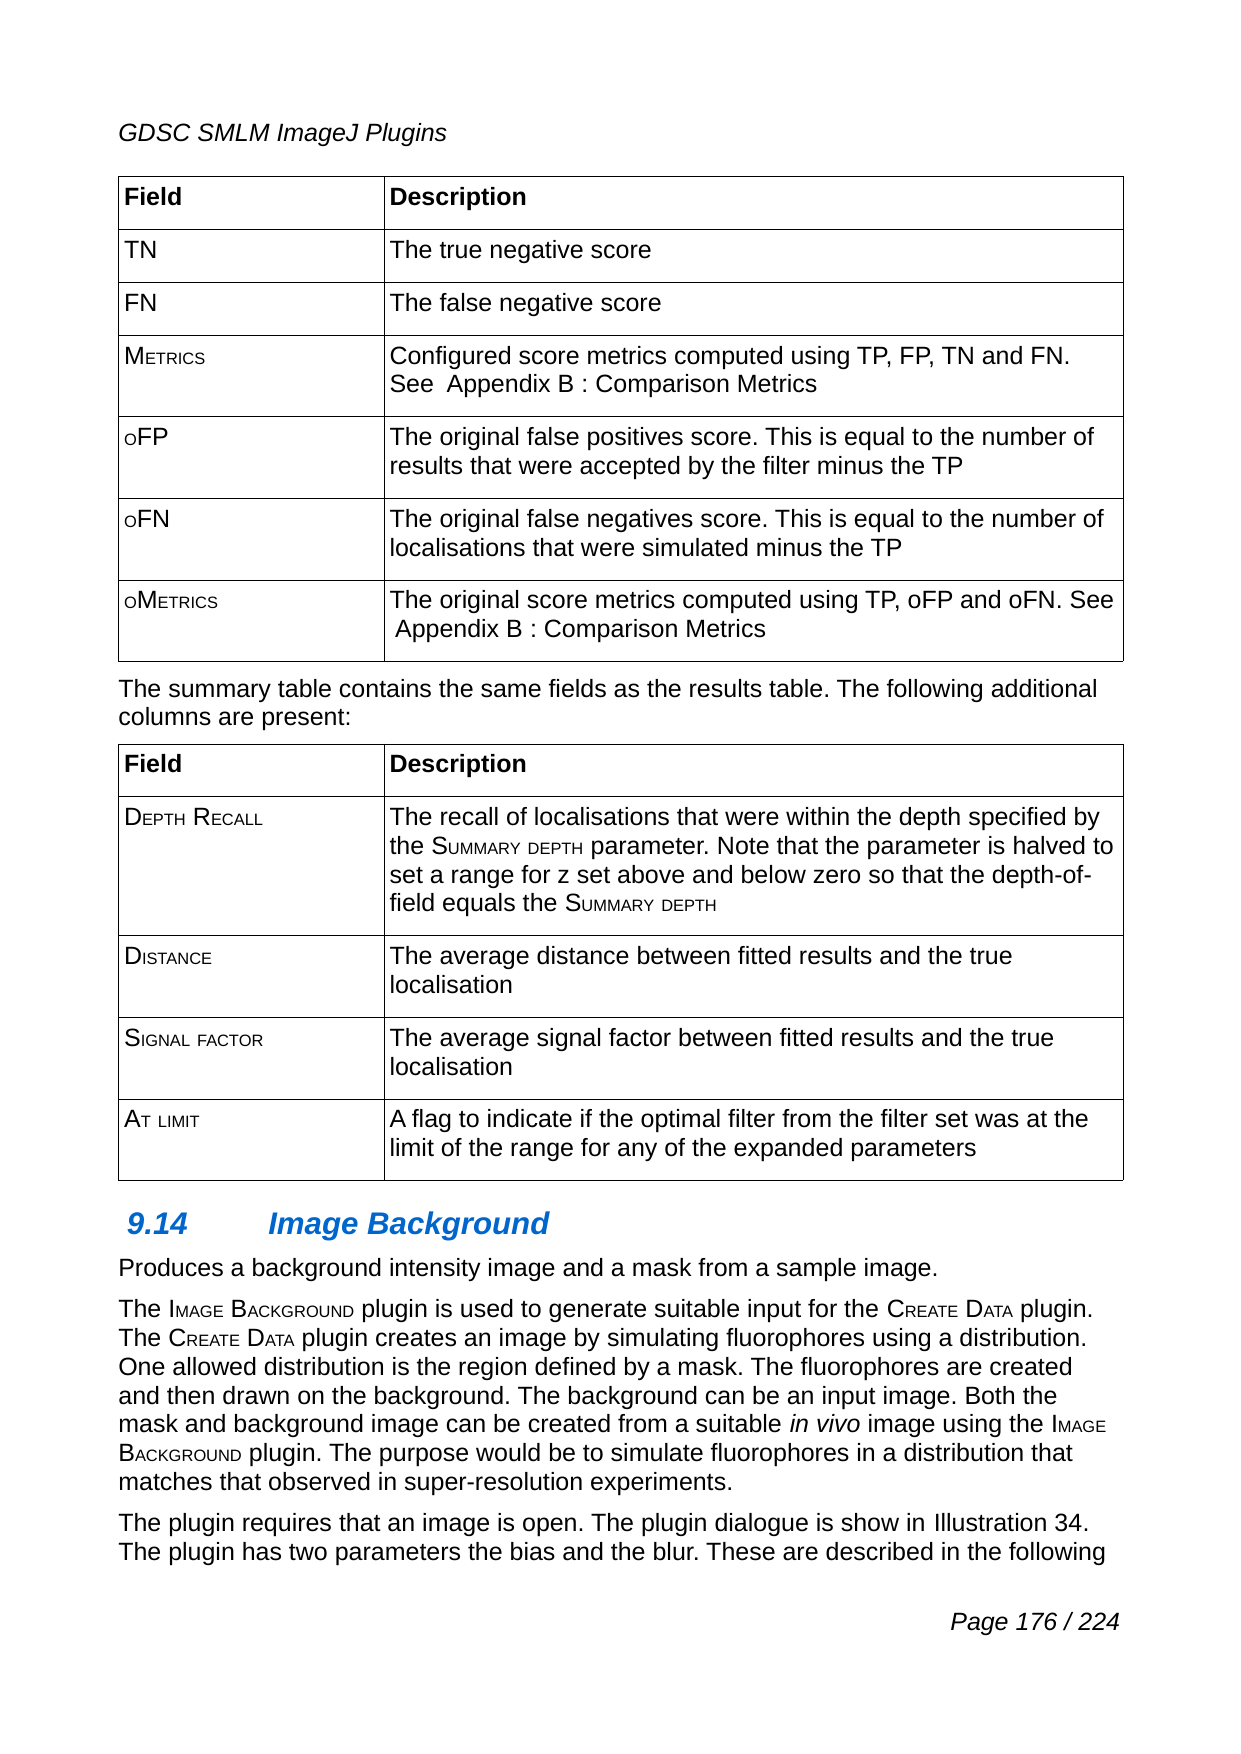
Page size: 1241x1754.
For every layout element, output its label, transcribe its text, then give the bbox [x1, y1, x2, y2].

text The plugin requires that an image is open. The plugin dialogue is show in Illustration 34. The plugin has two parameters the bias and the blur. These are described in the following [118, 1508, 1122, 1566]
table_cell Configured score metrics computed using TP, FP, TN and FN. See Appendix B : Comparison Metrics [385, 336, 1123, 416]
table_cell The original false positives score. This is equal to the number of results that were accepted by the filter minus the TP [385, 417, 1123, 498]
table_cell The original score metrics computed using TP, oFP and oFN. See Appendix B : Comparison Metrics [385, 581, 1123, 661]
table_cell The false negative score [385, 283, 1123, 335]
table_cell Signal factor [119, 1018, 384, 1098]
subtitle Image Background [118, 1205, 1122, 1241]
table_cell The original false negatives score. This is equal to the number of localisations that were simulated minus the TP [385, 499, 1123, 579]
table_cell The recall of localisations that were within the depth specified by the Summary depth parameter. Note that the parameter is halved to set a range for z set above and below zero so that the depth-of-field equals the Summary depth [385, 797, 1123, 935]
table_cell FN [119, 283, 384, 335]
table_cell oFP [119, 417, 384, 498]
table_header Description [385, 745, 1123, 796]
table_cell oMetrics [119, 581, 384, 661]
table_header Field [119, 745, 384, 796]
table_cell Metrics [119, 336, 384, 416]
table_cell oFN [119, 499, 384, 579]
table_cell A flag to indicate if the optimal filter from the filter set was at the limit of the range for any of the expanded parameters [385, 1100, 1123, 1180]
table_cell The true negative score [385, 230, 1123, 282]
table_cell Distance [119, 936, 384, 1017]
table_cell The average signal factor between fitted results and the true localisation [385, 1018, 1123, 1098]
table_header Field [119, 177, 384, 229]
table_cell Depth Recall [119, 797, 384, 935]
text Produces a background intensity image and a mask from a sample image. [118, 1253, 1122, 1282]
text The Image Background plugin is used to generate suitable input for the Create Data plugin. The Create Data plugin creates an image by simulating fluorophores using a distribution. One allowed distribution is the region defined by a mask. The fluorophores are created and then drawn on the background. The background can be an input image. Both the mask and background image can be created from a suitable in vivo image using the Image Background plugin. The purpose would be to simulate fluorophores in a distribution that matches that observed in super-resolution experiments. [118, 1294, 1122, 1496]
table_cell At limit [119, 1100, 384, 1180]
text The summary table contains the same fields as the results table. The following additional columns are present: [118, 673, 1122, 731]
table_header Description [385, 177, 1123, 229]
table_cell TN [119, 230, 384, 282]
table_cell The average distance between fitted results and the true localisation [385, 936, 1123, 1017]
